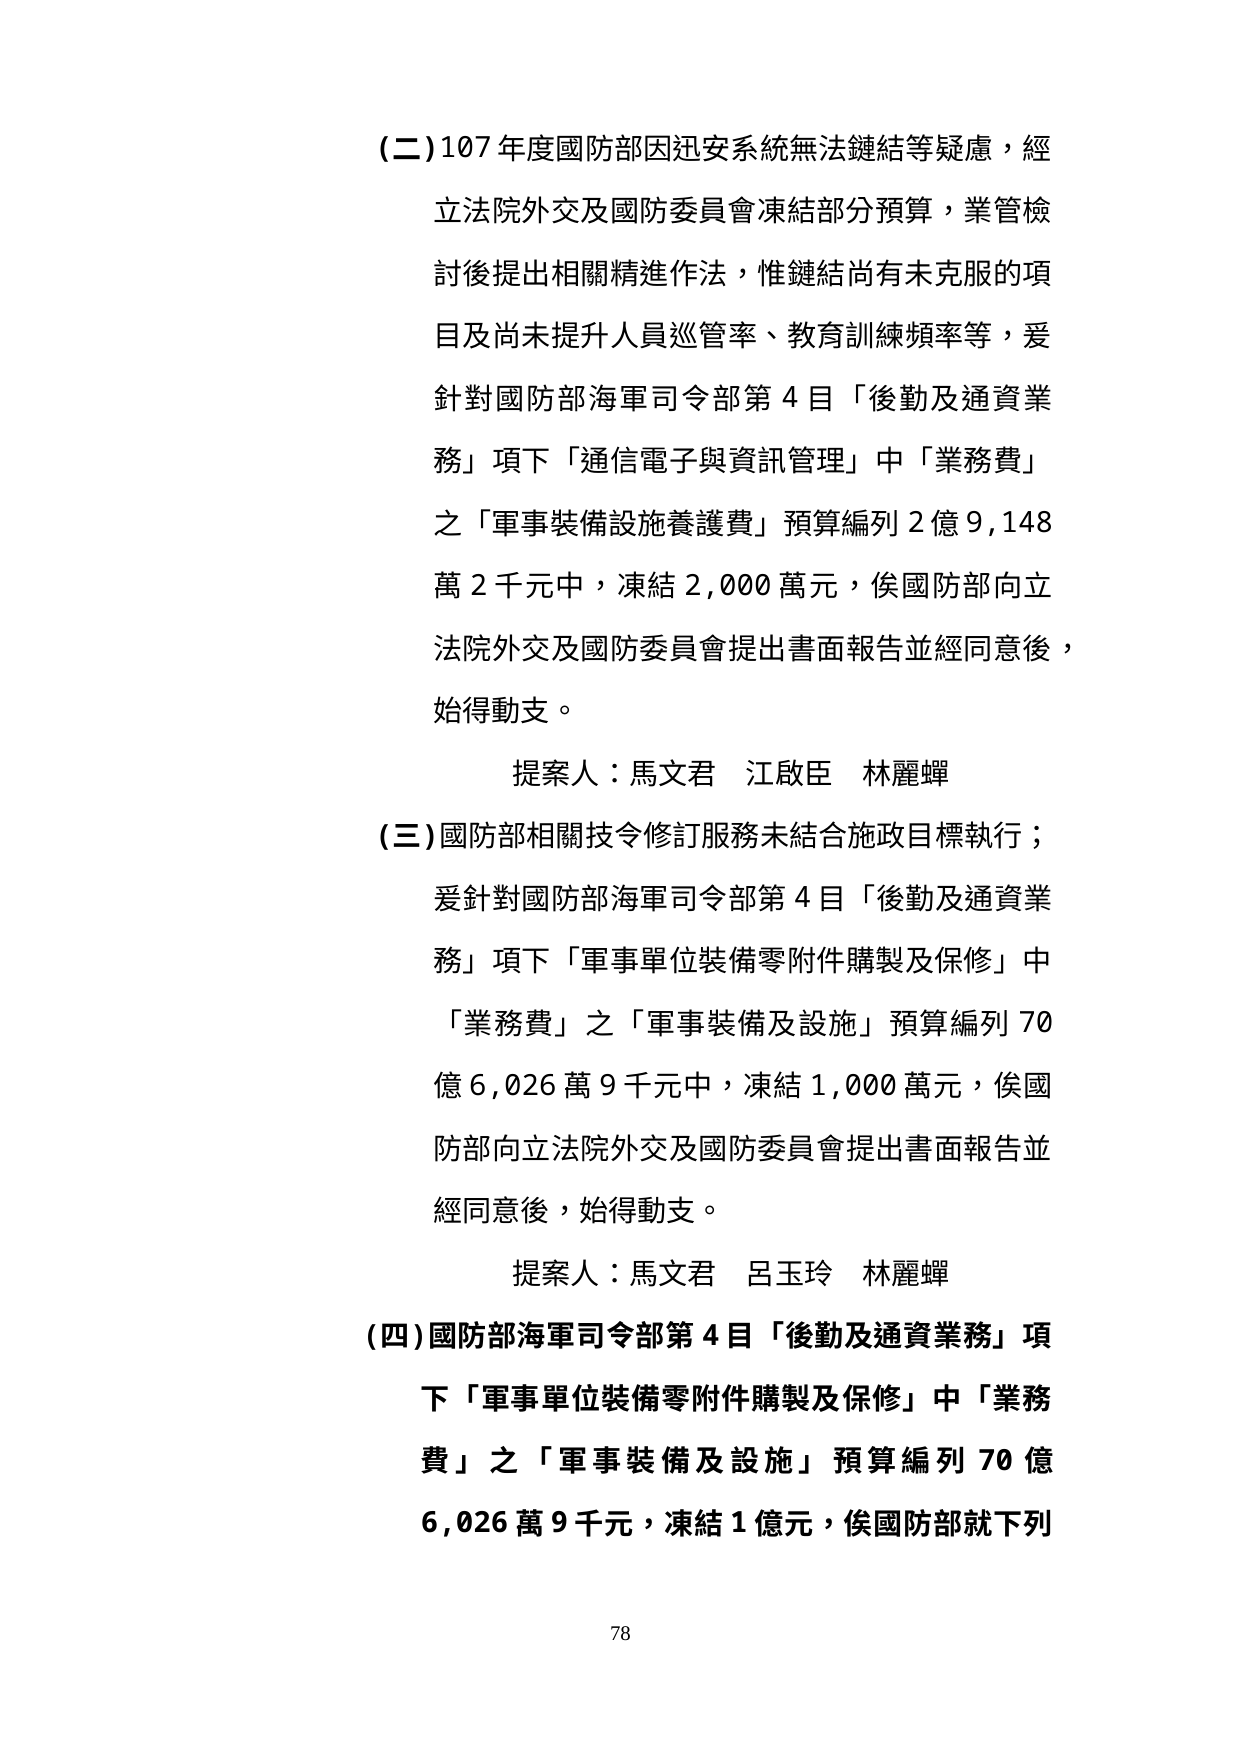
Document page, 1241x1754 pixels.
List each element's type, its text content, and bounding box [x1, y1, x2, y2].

text (二)107年度國防部因迅安系統無法鏈結等疑慮，經立法院外交及國防委員會凍結部分預算，業管檢討後提出相關精進作法，惟鏈結尚有未克服的項目及尚未提升人員巡管率、教育訓練頻率等，爰針對國防部海軍司令部第4目「後勤及通資業務」項下「通信電子與資訊管理」中「業務費」之「軍事裝備設施養護費」預算編列2億9,148萬2千元中，凍結2,000萬元，俟國防部向立法院外交及國防委員會提出書面報告並經同意後，始得動支。 [375, 105, 1053, 730]
text 提案人：馬文君 呂玉玲 林麗蟬 [512, 1230, 1053, 1292]
text (三)國防部相關技令修訂服務未結合施政目標執行；爰針對國防部海軍司令部第4目「後勤及通資業務」項下「軍事單位裝備零附件購製及保修」中「業務費」之「軍事裝備及設施」預算編列70億6,026萬9千元中，凍結1,000萬元，俟國防部向立法院外交及國防委員會提出書面報告並經同意後，始得動支。 [375, 792, 1053, 1230]
text 提案人：馬文君 江啟臣 林麗蟬 [512, 730, 1053, 792]
text (四)國防部海軍司令部第4目「後勤及通資業務」項下「軍事單位裝備零附件購製及保修」中「業務費」之「軍事裝備及設施」預算編列70億6,026萬9千元，凍結1億元，俟國防部就下列 [362, 1292, 1053, 1542]
